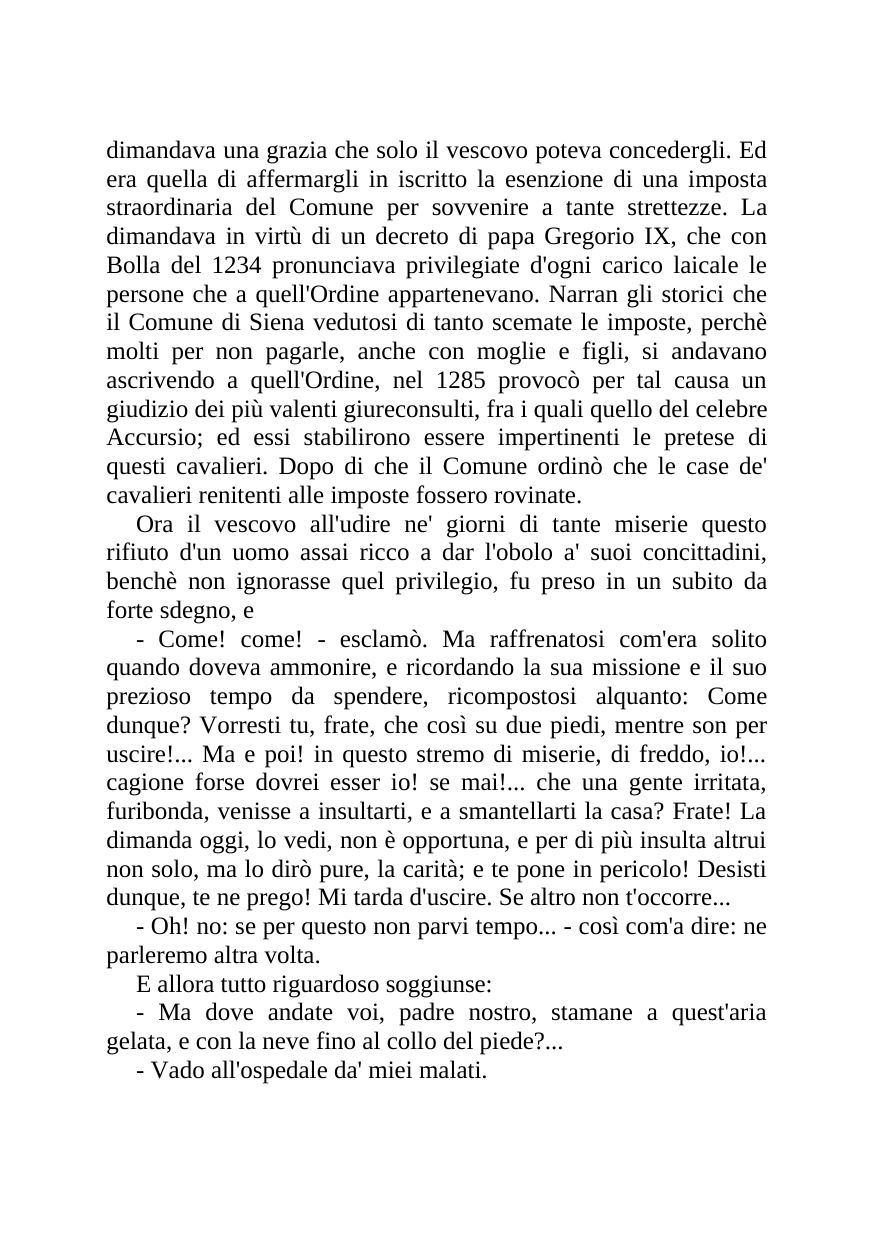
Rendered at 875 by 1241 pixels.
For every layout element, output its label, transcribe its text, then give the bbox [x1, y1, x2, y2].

text - Oh! no: se per questo non parvi tempo... - così com'a dire: ne parleremo altra volta. [106, 911, 768, 969]
text Ora il vescovo all'udire ne' giorni di tante miserie questo rifiuto d'un uomo assai ricco a dar l'obolo a' suoi concittadini, benchè non ignorasse quel privilegio, fu preso in un subito da forte sdegno, e [106, 509, 768, 624]
text - Ma dove andate voi, padre nostro, stamane a quest'aria gelata, e con la neve fino al collo del piede?... [106, 997, 768, 1055]
text - Come! come! - esclamò. Ma raffrenatosi com'era solito quando doveva ammonire, e ricordando la sua missione e il suo prezioso tempo da spendere, ricompostosi alquanto: Come dunque? Vorresti tu, frate, che così su due piedi, mentre son per uscire!... Ma e poi! in questo stremo di miserie, di freddo, io!... cagione forse dovrei esser io! se mai!... che una gente irritata, furibonda, venisse a insultarti, e a smantellarti la casa? Frate! La dimanda oggi, lo vedi, non è opportuna, e per di più insulta altrui non solo, ma lo dirò pure, la carità; e te pone in pericolo! Desisti dunque, te ne prego! Mi tarda d'uscire. Se altro non t'occorre... [106, 624, 768, 911]
text dimandava una grazia che solo il vescovo poteva concedergli. Ed era quella di affermargli in iscritto la esenzione di una imposta straordinaria del Comune per sovvenire a tante strettezze. La dimandava in virtù di un decreto di papa Gregorio IX, che con Bolla del 1234 pronunciava privilegiate d'ogni carico laicale le persone che a quell'Ordine appartenevano. Narran gli storici che il Comune di Siena vedutosi di tanto scemate le imposte, perchè molti per non pagarle, anche con moglie e figli, si andavano ascrivendo a quell'Ordine, nel 1285 provocò per tal causa un giudizio dei più valenti giureconsulti, fra i quali quello del celebre Accursio; ed essi stabilirono essere impertinenti le pretese di questi cavalieri. Dopo di che il Comune ordinò che le case de' cavalieri renitenti alle imposte fossero rovinate. [106, 135, 768, 509]
text - Vado all'ospedale da' miei malati. [106, 1055, 768, 1084]
text E allora tutto riguardoso soggiunse: [106, 969, 768, 997]
